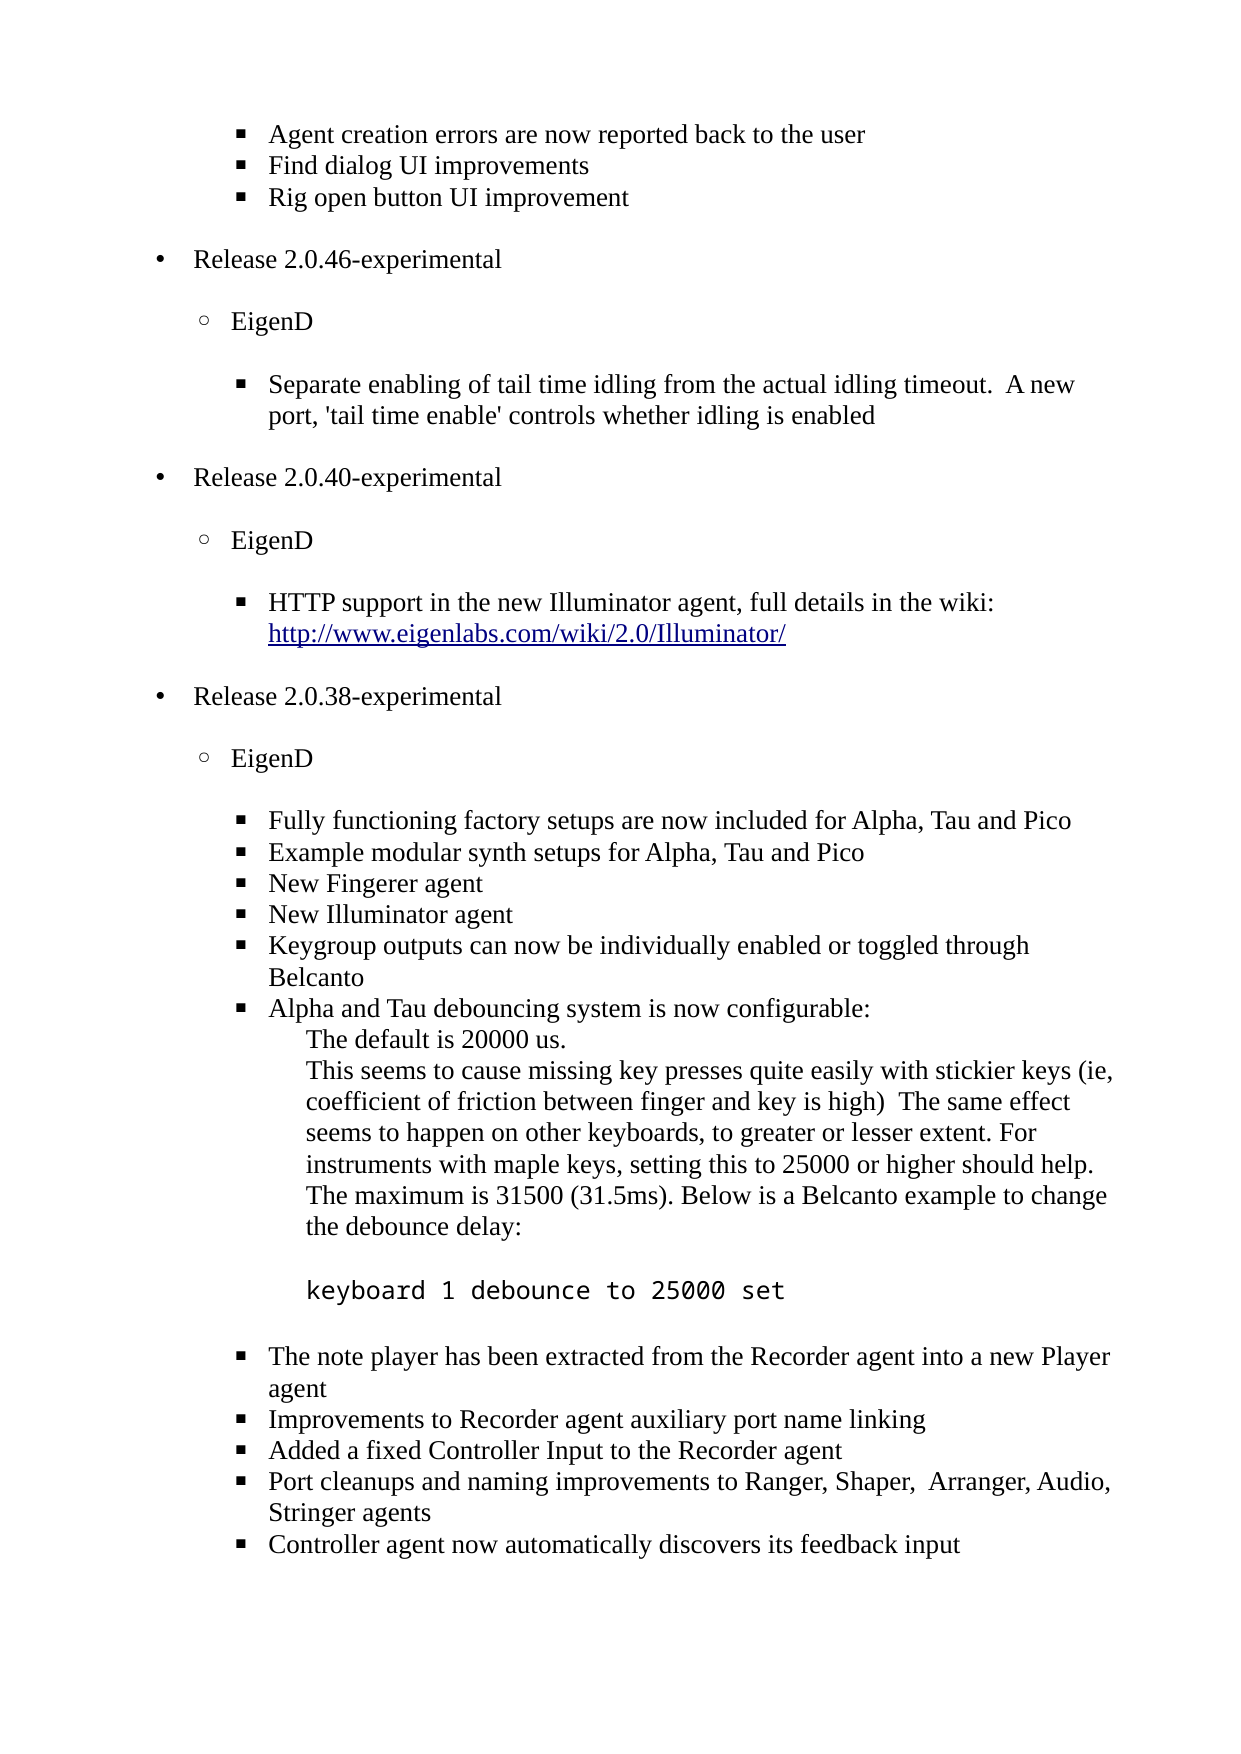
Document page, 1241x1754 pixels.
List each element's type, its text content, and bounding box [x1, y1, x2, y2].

list EigenD [193, 305, 1122, 337]
list Find dialog UI improvements [231, 149, 1122, 181]
list Release 2.0.38-experimental [156, 680, 1122, 711]
list Release 2.0.46-experimental [156, 243, 1122, 274]
list Agent creation errors are now reported back to the user [231, 118, 1122, 149]
list Fully functioning factory setups are now included for Alpha, Tau and Pico [231, 804, 1122, 836]
list Alpha and Tau debouncing system is now configurable: [231, 992, 1122, 1023]
list EigenD [193, 742, 1122, 773]
list New Illuminator agent [231, 898, 1122, 929]
list Release 2.0.40-experimental [156, 461, 1122, 493]
list Keygroup outputs can now be individually enabled or toggled through Belcanto [231, 929, 1122, 992]
list Example modular synth setups for Alpha, Tau and Pico [231, 836, 1122, 867]
list Rig open button UI improvement [231, 181, 1122, 212]
list Added a fixed Controller Input to the Recorder agent [231, 1434, 1122, 1465]
list Port cleanups and naming improvements to Ranger, Shaper, Arranger, Audio, Stringer agents [231, 1465, 1122, 1528]
list New Fingerer agent [231, 867, 1122, 898]
list Separate enabling of tail time idling from the actual idling timeout. A new port, 'tail time enable' controls whether idling is enabled [231, 368, 1122, 430]
list EigenD [193, 524, 1122, 555]
list keyboard 1 debounce to 25000 set [268, 1272, 1122, 1306]
list The default is 20000 us. This seems to cause missing key presses quite easily with stickier keys (ie, coefficient of friction between finger and key is high) The same effect seems to happen on other keyboards, to greater or lesser extent. For instruments with maple keys, setting this to 25000 or higher should help. The maximum is 31500 (31.5ms). Below is a Belcanto example to change the debounce delay: [268, 1023, 1122, 1241]
list HTTP support in the new Illuminator agent, full details in the wiki: http://www.eigenlabs.com/wiki/2.0/Illuminator/ [231, 586, 1122, 648]
list The note player has been extracted from the Recorder agent into a new Player agent [231, 1340, 1122, 1403]
list Improvements to Recorder agent auxiliary port name linking [231, 1403, 1122, 1434]
list Controller agent now automatically discovers its feedback input [231, 1528, 1122, 1559]
